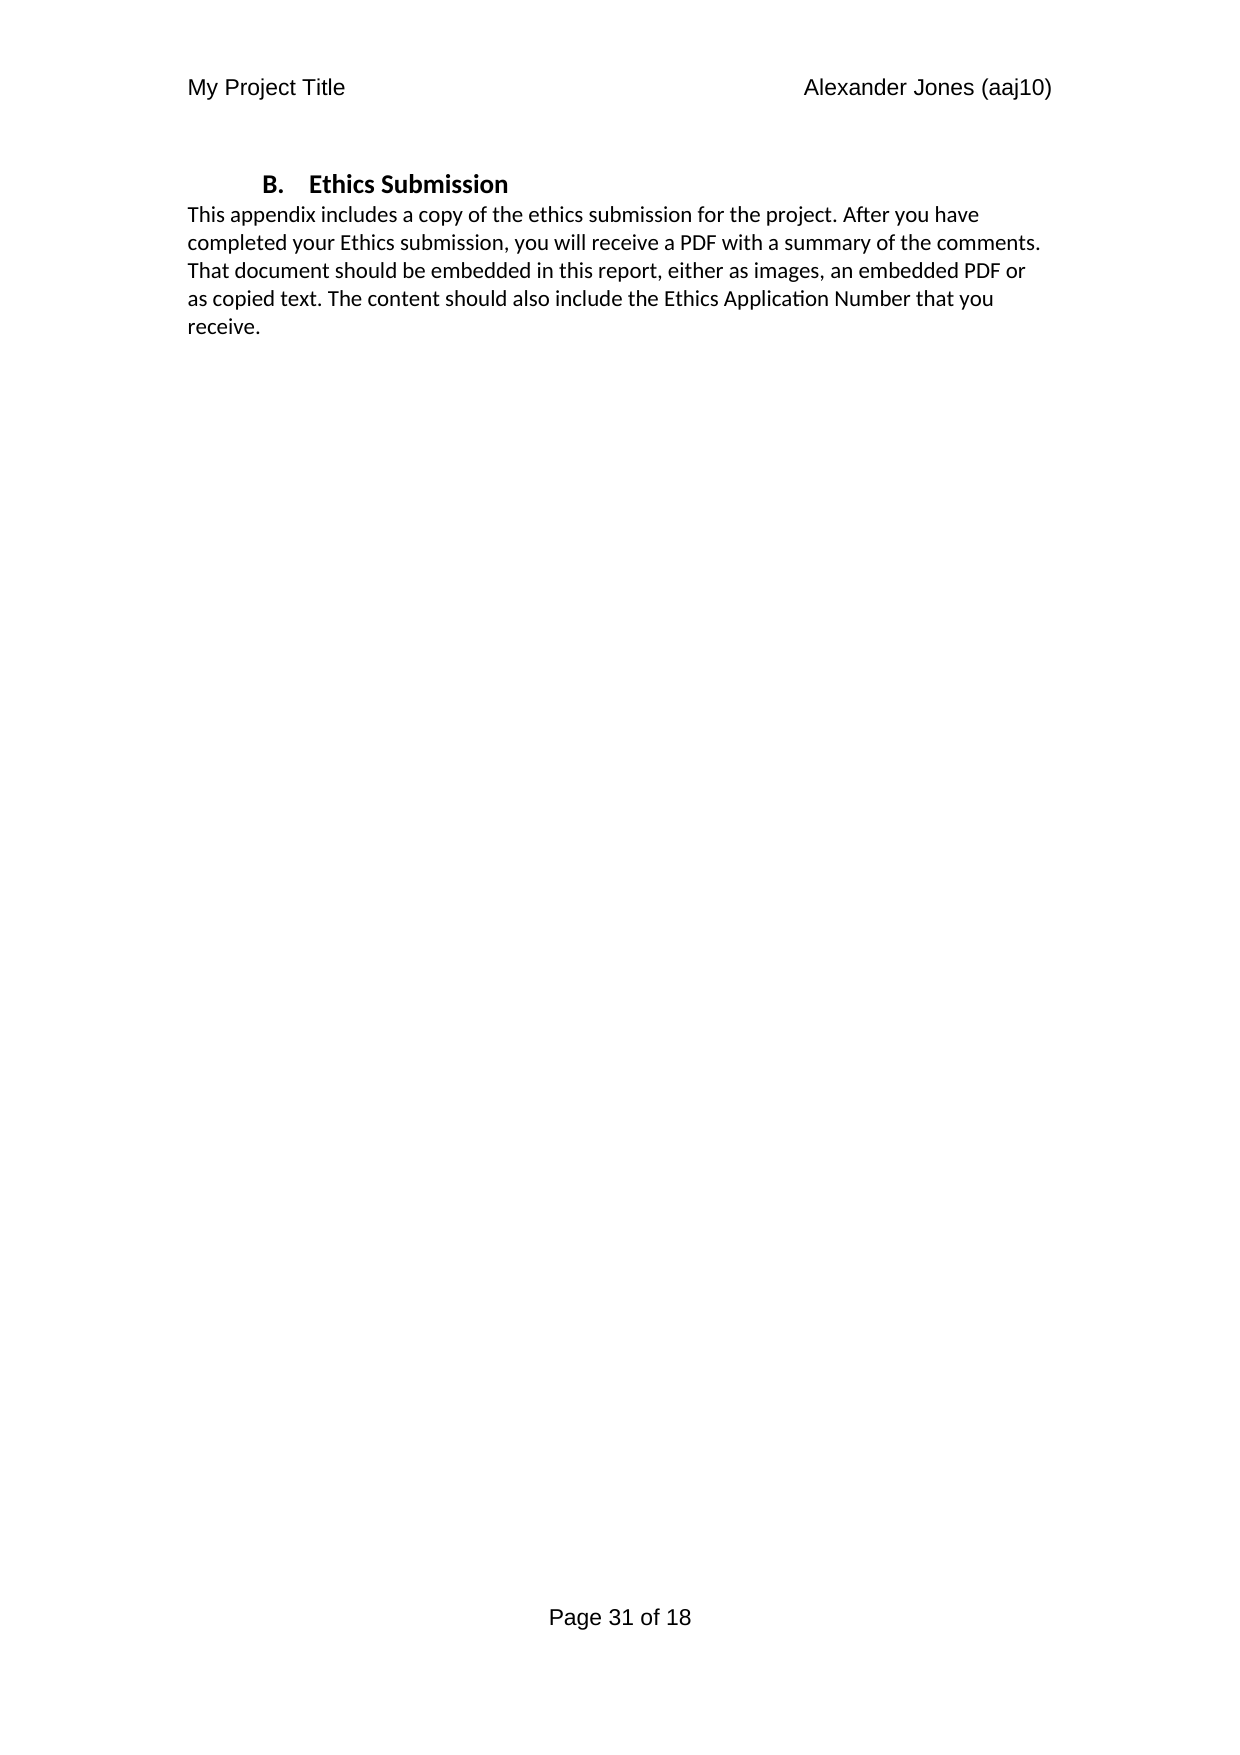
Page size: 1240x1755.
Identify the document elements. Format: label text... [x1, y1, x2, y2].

text This appendix includes a copy of the ethics submission for the project. After you have completed your Ethics submission, you will receive a PDF with a summary of the comments. That document should be embedded in this report, either as images, an embedded PDF or as copied text. The content should also include the Ethics Application Number that you receive. [187, 200, 1052, 340]
list Ethics Submission [262, 167, 1052, 200]
